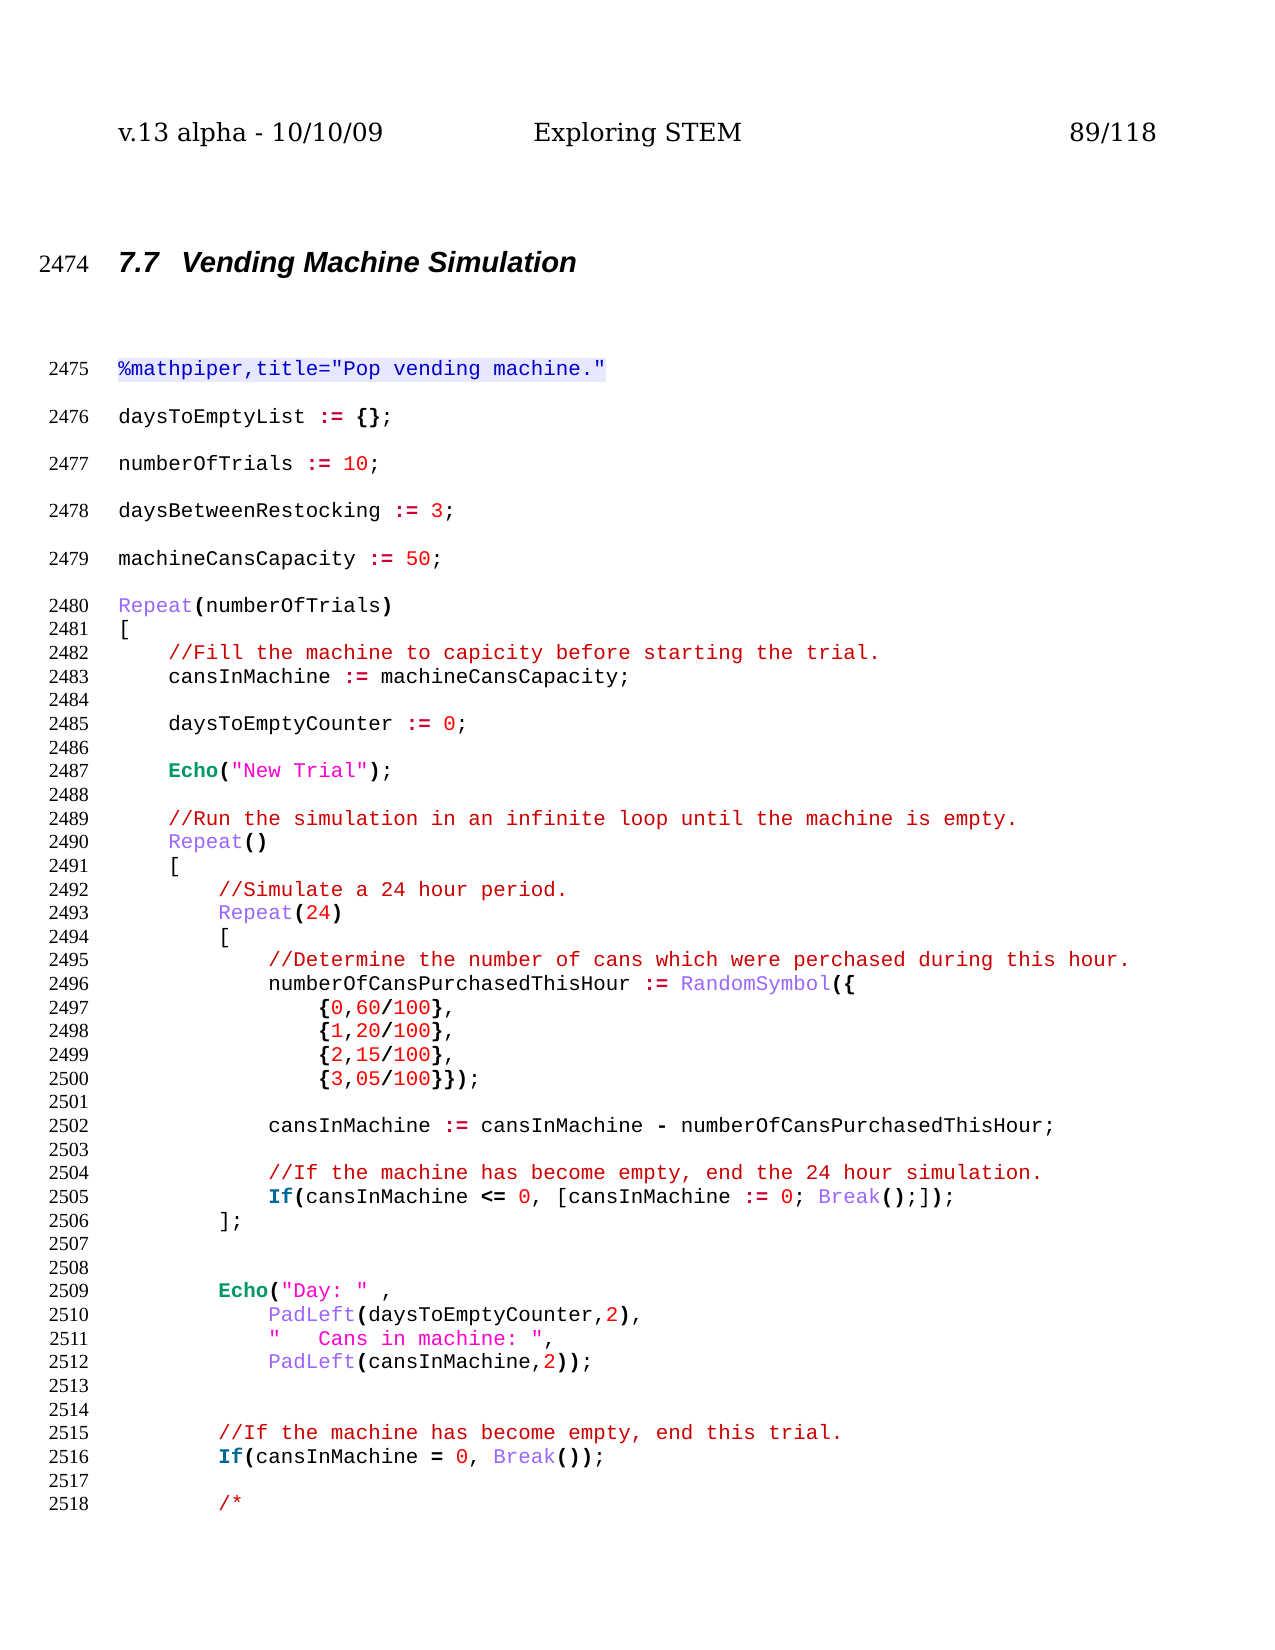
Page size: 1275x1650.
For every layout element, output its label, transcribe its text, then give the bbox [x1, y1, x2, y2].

text numberOfCansPurchasedThisHour := RandomSymbol({ [118, 973, 1157, 997]
text [ [118, 926, 1157, 949]
text Repeat(24) [118, 902, 1157, 926]
text [ [118, 618, 1157, 642]
text //If the machine has become empty, end this trial. [118, 1422, 1157, 1446]
text {0,60/100}, [118, 997, 1157, 1020]
text PadLeft(daysToEmptyCounter,2), [118, 1304, 1157, 1328]
text Repeat() [118, 831, 1157, 855]
text daysToEmptyList := {}; [118, 406, 1157, 429]
text daysToEmptyCounter := 0; [118, 713, 1157, 737]
text If(cansInMachine = 0, Break()); [118, 1446, 1157, 1470]
text %mathpiper,title="Pop vending machine." [118, 358, 1157, 382]
text [ [118, 855, 1157, 878]
text /* [118, 1493, 1157, 1517]
text //If the machine has become empty, end the 24 hour simulation. [118, 1162, 1157, 1186]
text machineCansCapacity := 50; [118, 547, 1157, 571]
text {1,20/100}, [118, 1020, 1157, 1044]
text //Fill the machine to capicity before starting the trial. [118, 642, 1157, 666]
text daysBetweenRestocking := 3; [118, 500, 1157, 524]
text //Determine the number of cans which were perchased during this hour. [118, 949, 1157, 973]
text //Simulate a 24 hour period. [118, 878, 1157, 902]
text //Run the simulation in an infinite loop until the machine is empty. [118, 808, 1157, 831]
subtitle Vending Machine Simulation [118, 245, 1157, 278]
text PadLeft(cansInMachine,2)); [118, 1351, 1157, 1375]
text Repeat(numberOfTrials) [118, 595, 1157, 618]
text ]; [118, 1209, 1157, 1233]
text " Cans in machine: ", [118, 1328, 1157, 1351]
text Echo("New Trial"); [118, 760, 1157, 784]
text numberOfTrials := 10; [118, 453, 1157, 477]
text {3,05/100}}); [118, 1068, 1157, 1091]
text Echo("Day: " , [118, 1281, 1157, 1304]
text If(cansInMachine <= 0, [cansInMachine := 0; Break();]); [118, 1186, 1157, 1209]
text cansInMachine := cansInMachine - numberOfCansPurchasedThisHour; [118, 1115, 1157, 1139]
text cansInMachine := machineCansCapacity; [118, 666, 1157, 689]
text {2,15/100}, [118, 1044, 1157, 1068]
